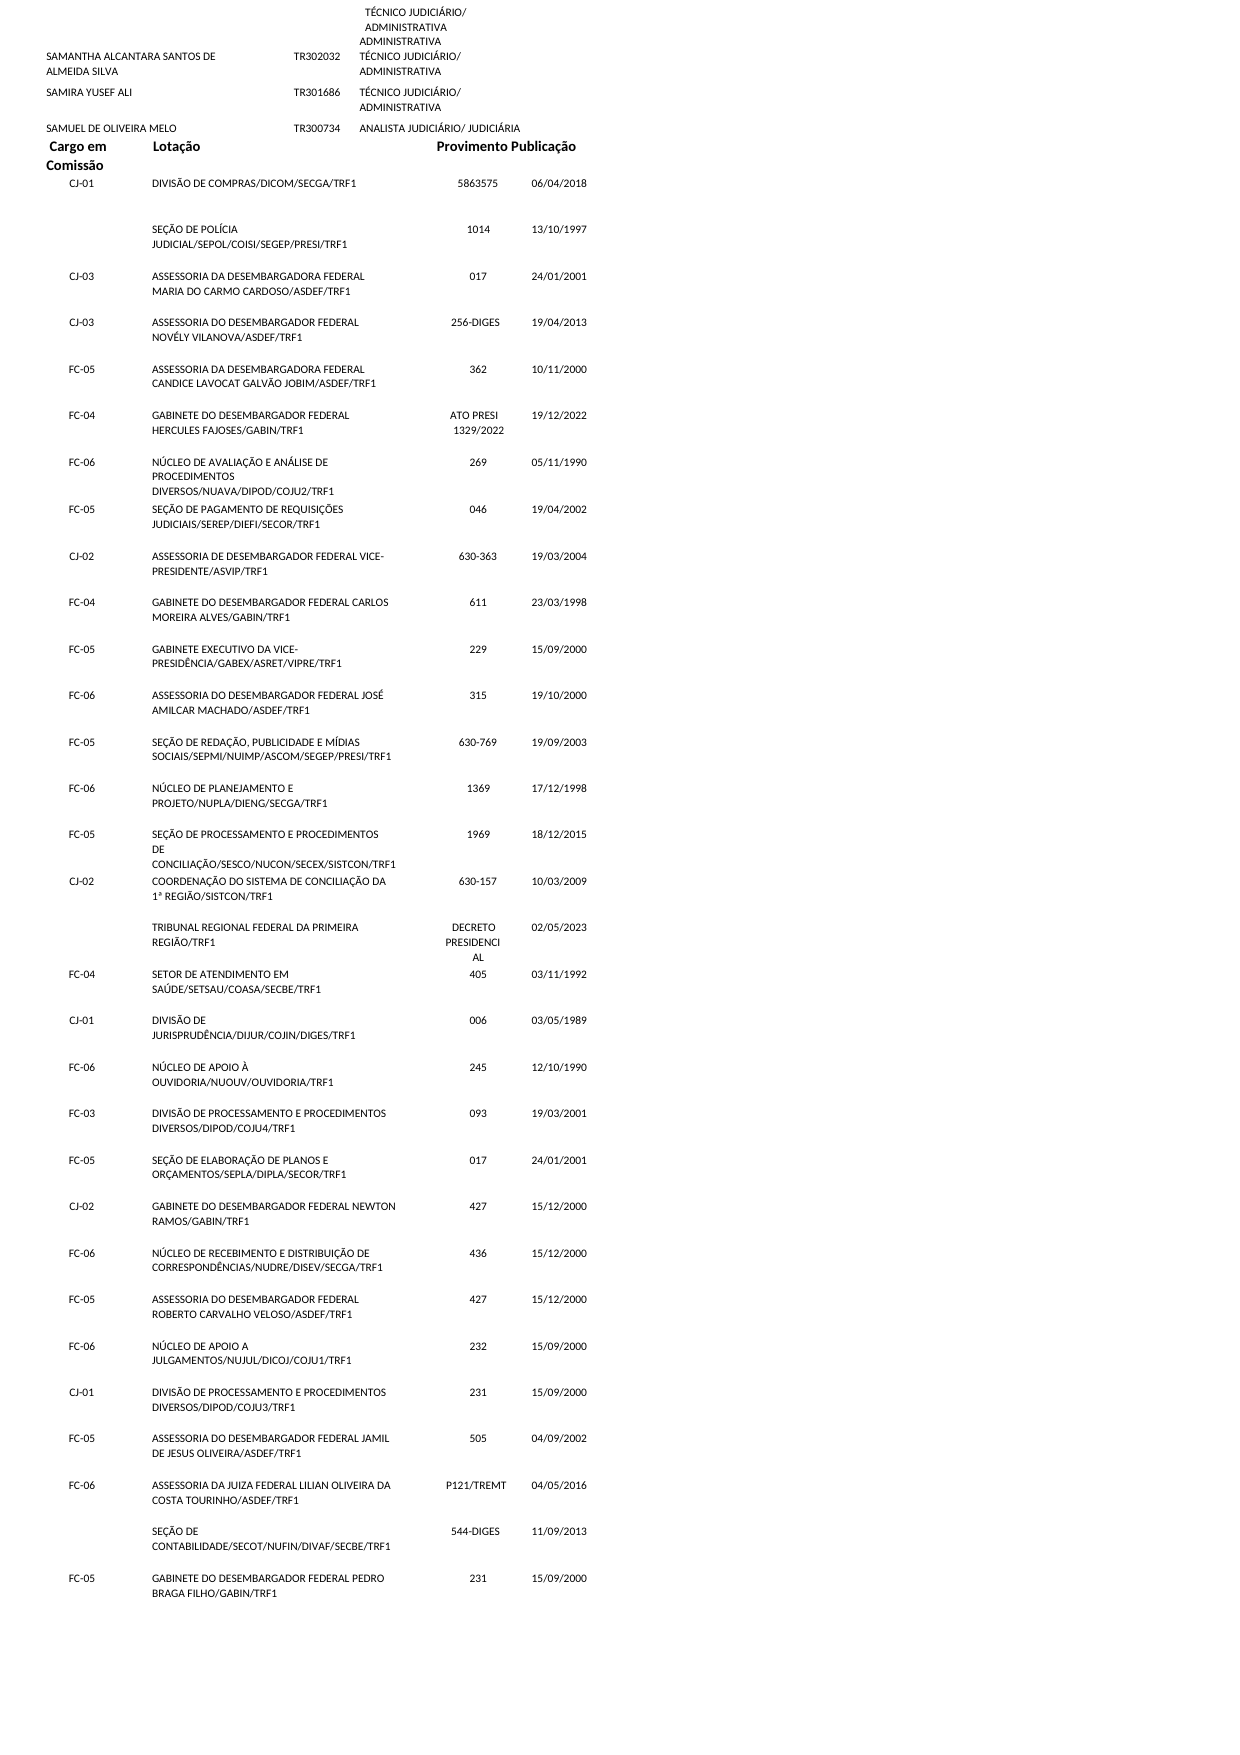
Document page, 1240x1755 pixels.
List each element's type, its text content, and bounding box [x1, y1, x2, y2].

table_cell FC-06 [46, 688, 152, 735]
table_cell TÉCNICO JUDICIÁRIO/ ADMINISTRATIVA [359, 50, 545, 86]
table_cell FC-06 [46, 1478, 152, 1524]
table_cell 427 [445, 1199, 531, 1246]
table_cell 04/05/2016 [531, 1478, 596, 1524]
table_cell FC-06 [46, 781, 152, 828]
table_cell 15/09/2000 [531, 642, 596, 688]
table_cell 05/11/1990 [531, 455, 596, 502]
table_cell ASSESSORIA DA DESEMBARGADORA FEDERAL CANDICE LAVOCAT GALVÃO JOBIM/ASDEF/TRF1 [152, 362, 437, 408]
table_cell 5863575 [445, 176, 531, 222]
table_cell FC-06 [46, 1246, 152, 1292]
table_cell [46, 223, 152, 269]
table_cell [437, 1525, 445, 1571]
table_cell 630-363 [445, 549, 531, 595]
table_cell FC-05 [46, 1432, 152, 1478]
table_cell [437, 642, 445, 688]
table_cell 231 [445, 1385, 531, 1432]
table_cell 18/12/2015 [531, 828, 596, 874]
table_cell 017 [445, 269, 531, 315]
table_cell [437, 1339, 445, 1385]
table_cell 362 [445, 362, 531, 408]
table_cell [437, 781, 445, 828]
table_cell [437, 503, 445, 549]
table_cell [437, 1385, 445, 1432]
table_cell SETOR DE ATENDIMENTO EM SAÚDE/SETSAU/COASA/SECBE/TRF1 [152, 967, 437, 1013]
table_cell 1369 [445, 781, 531, 828]
table_cell FC-05 [46, 1153, 152, 1199]
table_cell [46, 1525, 152, 1571]
table_header Cargo em Comissão [46, 138, 152, 176]
table_cell [437, 874, 445, 921]
table_cell 046 [445, 503, 531, 549]
table_cell [437, 1292, 445, 1339]
table_cell 093 [445, 1106, 531, 1153]
table_cell 02/05/2023 [531, 921, 596, 967]
table_cell 10/11/2000 [531, 362, 596, 408]
table_cell FC-05 [46, 735, 152, 781]
table_cell FC-05 [46, 828, 152, 874]
table_cell FC-05 [46, 503, 152, 549]
table_cell [437, 595, 445, 642]
table_cell [46, 34, 286, 49]
table_cell SEÇÃO DE CONTABILIDADE/SECOT/NUFIN/DIVAF/SECBE/TRF1 [152, 1525, 437, 1571]
table_cell 1969 [445, 828, 531, 874]
table_cell [437, 269, 445, 315]
table_cell [437, 1106, 445, 1153]
table_cell GABINETE DO DESEMBARGADOR FEDERAL CARLOS MOREIRA ALVES/GABIN/TRF1 [152, 595, 437, 642]
table_cell [437, 362, 445, 408]
table_cell SEÇÃO DE REDAÇÃO, PUBLICIDADE E MÍDIAS SOCIAIS/SEPMI/NUIMP/ASCOM/SEGEP/PRESI/TRF1 [152, 735, 437, 781]
table_cell FC-06 [46, 1339, 152, 1385]
table_cell CJ-02 [46, 549, 152, 595]
table_cell CJ-03 [46, 315, 152, 362]
table_cell ASSESSORIA DO DESEMBARGADOR FEDERAL NOVÉLY VILANOVA/ASDEF/TRF1 [152, 315, 437, 362]
table_cell DIVISÃO DE COMPRAS/DICOM/SECGA/TRF1 [152, 176, 437, 222]
table_cell 24/01/2001 [531, 1153, 596, 1199]
table_cell 06/04/2018 [531, 176, 596, 222]
table_cell 630-157 [445, 874, 531, 921]
table_cell COORDENAÇÃO DO SISTEMA DE CONCILIAÇÃO DA 1ª REGIÃO/SISTCON/TRF1 [152, 874, 437, 921]
table_cell ADMINISTRATIVA [359, 34, 545, 49]
table_cell [437, 828, 445, 874]
table_cell 17/12/1998 [531, 781, 596, 828]
table_cell NÚCLEO DE AVALIAÇÃO E ANÁLISE DE PROCEDIMENTOS DIVERSOS/NUAVA/DIPOD/COJU2/TRF1 [152, 455, 437, 502]
table_cell [437, 455, 445, 502]
table_cell 232 [445, 1339, 531, 1385]
table_cell GABINETE DO DESEMBARGADOR FEDERAL PEDRO BRAGA FILHO/GABIN/TRF1 [152, 1571, 437, 1617]
table_cell FC-06 [46, 455, 152, 502]
table_cell FC-04 [46, 595, 152, 642]
table_cell FC-05 [46, 362, 152, 408]
table_cell 505 [445, 1432, 531, 1478]
table_cell [437, 1478, 445, 1524]
table_cell [437, 967, 445, 1013]
table_cell 427 [445, 1292, 531, 1339]
table_cell [437, 735, 445, 781]
table_cell 03/05/1989 [531, 1014, 596, 1060]
table_cell 1014 [445, 223, 531, 269]
table_cell DIVISÃO DE PROCESSAMENTO E PROCEDIMENTOS DIVERSOS/DIPOD/COJU3/TRF1 [152, 1385, 437, 1432]
table_cell [437, 1153, 445, 1199]
table_cell SEÇÃO DE PAGAMENTO DE REQUISIÇÕES JUDICIAIS/SEREP/DIEFI/SECOR/TRF1 [152, 503, 437, 549]
table_cell 19/04/2013 [531, 315, 596, 362]
table_cell 19/12/2022 [531, 408, 596, 455]
table_cell 11/09/2013 [531, 1525, 596, 1571]
table_cell [437, 1432, 445, 1478]
table_cell 436 [445, 1246, 531, 1292]
table_cell ATO PRESI 1329/2022 [445, 408, 531, 455]
table_cell FC-03 [46, 1106, 152, 1153]
table_cell ASSESSORIA DO DESEMBARGADOR FEDERAL JAMIL DE JESUS OLIVEIRA/ASDEF/TRF1 [152, 1432, 437, 1478]
table_cell TR302032 [286, 50, 359, 86]
table_cell TR300734 [286, 122, 359, 137]
table_cell 229 [445, 642, 531, 688]
table_cell 19/10/2000 [531, 688, 596, 735]
table_cell 15/09/2000 [531, 1385, 596, 1432]
table_cell 231 [445, 1571, 531, 1617]
table_cell 630-769 [445, 735, 531, 781]
table_cell CJ-02 [46, 1199, 152, 1246]
table_cell CJ-01 [46, 176, 152, 222]
table_cell DIVISÃO DE JURISPRUDÊNCIA/DIJUR/COJIN/DIGES/TRF1 [152, 1014, 437, 1060]
table_cell FC-06 [46, 1060, 152, 1106]
table_cell 245 [445, 1060, 531, 1106]
table_cell [437, 315, 445, 362]
table_cell 19/04/2002 [531, 503, 596, 549]
table_cell ANALISTA JUDICIÁRIO/ JUDICIÁRIA [359, 122, 545, 137]
table_header Lotação [152, 138, 437, 176]
table_cell [437, 1014, 445, 1060]
table_cell 19/03/2001 [531, 1106, 596, 1153]
table_cell 15/09/2000 [531, 1339, 596, 1385]
table_cell NÚCLEO DE APOIO A JULGAMENTOS/NUJUL/DICOJ/COJU1/TRF1 [152, 1339, 437, 1385]
table_cell SEÇÃO DE POLÍCIA JUDICIAL/SEPOL/COISI/SEGEP/PRESI/TRF1 [152, 223, 437, 269]
table_cell ASSESSORIA DA JUIZA FEDERAL LILIAN OLIVEIRA DA COSTA TOURINHO/ASDEF/TRF1 [152, 1478, 437, 1524]
table_cell ASSESSORIA DA DESEMBARGADORA FEDERAL MARIA DO CARMO CARDOSO/ASDEF/TRF1 [152, 269, 437, 315]
table_cell [437, 1246, 445, 1292]
table_cell [437, 408, 445, 455]
table_cell ASSESSORIA DO DESEMBARGADOR FEDERAL ROBERTO CARVALHO VELOSO/ASDEF/TRF1 [152, 1292, 437, 1339]
table_cell TÉCNICO JUDICIÁRIO/ ADMINISTRATIVA [359, 86, 545, 122]
table_cell SEÇÃO DE ELABORAÇÃO DE PLANOS E ORÇAMENTOS/SEPLA/DIPLA/SECOR/TRF1 [152, 1153, 437, 1199]
table_cell [437, 549, 445, 595]
table_cell CJ-02 [46, 874, 152, 921]
table_cell [437, 921, 445, 967]
table_cell GABINETE DO DESEMBARGADOR FEDERAL HERCULES FAJOSES/GABIN/TRF1 [152, 408, 437, 455]
table_cell 256-DIGES [445, 315, 531, 362]
table_cell 15/12/2000 [531, 1246, 596, 1292]
table_cell 15/12/2000 [531, 1199, 596, 1246]
table_cell SAMUEL DE OLIVEIRA MELO [46, 122, 286, 137]
table_cell FC-05 [46, 642, 152, 688]
table_cell 544-DIGES [445, 1525, 531, 1571]
table_cell NÚCLEO DE PLANEJAMENTO E PROJETO/NUPLA/DIENG/SECGA/TRF1 [152, 781, 437, 828]
table_cell NÚCLEO DE APOIO À OUVIDORIA/NUOUV/OUVIDORIA/TRF1 [152, 1060, 437, 1106]
table_cell [437, 1060, 445, 1106]
table_cell 017 [445, 1153, 531, 1199]
table_cell [437, 223, 445, 269]
table_cell GABINETE DO DESEMBARGADOR FEDERAL NEWTON RAMOS/GABIN/TRF1 [152, 1199, 437, 1246]
table_cell SAMANTHA ALCANTARA SANTOS DE ALMEIDA SILVA [46, 50, 286, 86]
table_cell GABINETE EXECUTIVO DA VICE- PRESIDÊNCIA/GABEX/ASRET/VIPRE/TRF1 [152, 642, 437, 688]
table_cell SEÇÃO DE PROCESSAMENTO E PROCEDIMENTOS DE CONCILIAÇÃO/SESCO/NUCON/SECEX/SISTCON/TRF1 [152, 828, 437, 874]
table_cell 19/03/2004 [531, 549, 596, 595]
table_cell 315 [445, 688, 531, 735]
table_cell 13/10/1997 [531, 223, 596, 269]
table_cell SAMIRA YUSEF ALI [46, 86, 286, 122]
table_cell 24/01/2001 [531, 269, 596, 315]
table_cell 006 [445, 1014, 531, 1060]
table_cell 269 [445, 455, 531, 502]
table_cell FC-05 [46, 1292, 152, 1339]
table_cell 611 [445, 595, 531, 642]
table_cell DIVISÃO DE PROCESSAMENTO E PROCEDIMENTOS DIVERSOS/DIPOD/COJU4/TRF1 [152, 1106, 437, 1153]
table_cell FC-05 [46, 1571, 152, 1617]
table_cell [437, 1199, 445, 1246]
table_cell P121/TREMT [445, 1478, 531, 1524]
table_cell DECRETO PRESIDENCI AL [445, 921, 531, 967]
table_cell [46, 921, 152, 967]
table_cell NÚCLEO DE RECEBIMENTO E DISTRIBUIÇÃO DE CORRESPONDÊNCIAS/NUDRE/DISEV/SECGA/TRF1 [152, 1246, 437, 1292]
table_cell 10/03/2009 [531, 874, 596, 921]
table_cell FC-04 [46, 967, 152, 1013]
table_cell CJ-01 [46, 1014, 152, 1060]
table_cell [286, 34, 359, 49]
table_cell TRIBUNAL REGIONAL FEDERAL DA PRIMEIRA REGIÃO/TRF1 [152, 921, 437, 967]
table_header Provimento Publicação [437, 138, 596, 176]
table_cell ASSESSORIA DE DESEMBARGADOR FEDERAL VICE- PRESIDENTE/ASVIP/TRF1 [152, 549, 437, 595]
table_cell [437, 1571, 445, 1617]
table_cell ASSESSORIA DO DESEMBARGADOR FEDERAL JOSÉ AMILCAR MACHADO/ASDEF/TRF1 [152, 688, 437, 735]
table_cell 03/11/1992 [531, 967, 596, 1013]
table_cell FC-04 [46, 408, 152, 455]
table_cell CJ-01 [46, 1385, 152, 1432]
table_cell 15/09/2000 [531, 1571, 596, 1617]
table_cell 23/03/1998 [531, 595, 596, 642]
table_cell CJ-03 [46, 269, 152, 315]
table_cell 19/09/2003 [531, 735, 596, 781]
table_cell 04/09/2002 [531, 1432, 596, 1478]
table_cell TR301686 [286, 86, 359, 122]
table_cell [437, 176, 445, 222]
table_cell 15/12/2000 [531, 1292, 596, 1339]
table_cell [437, 688, 445, 735]
table_cell 405 [445, 967, 531, 1013]
table_cell 12/10/1990 [531, 1060, 596, 1106]
